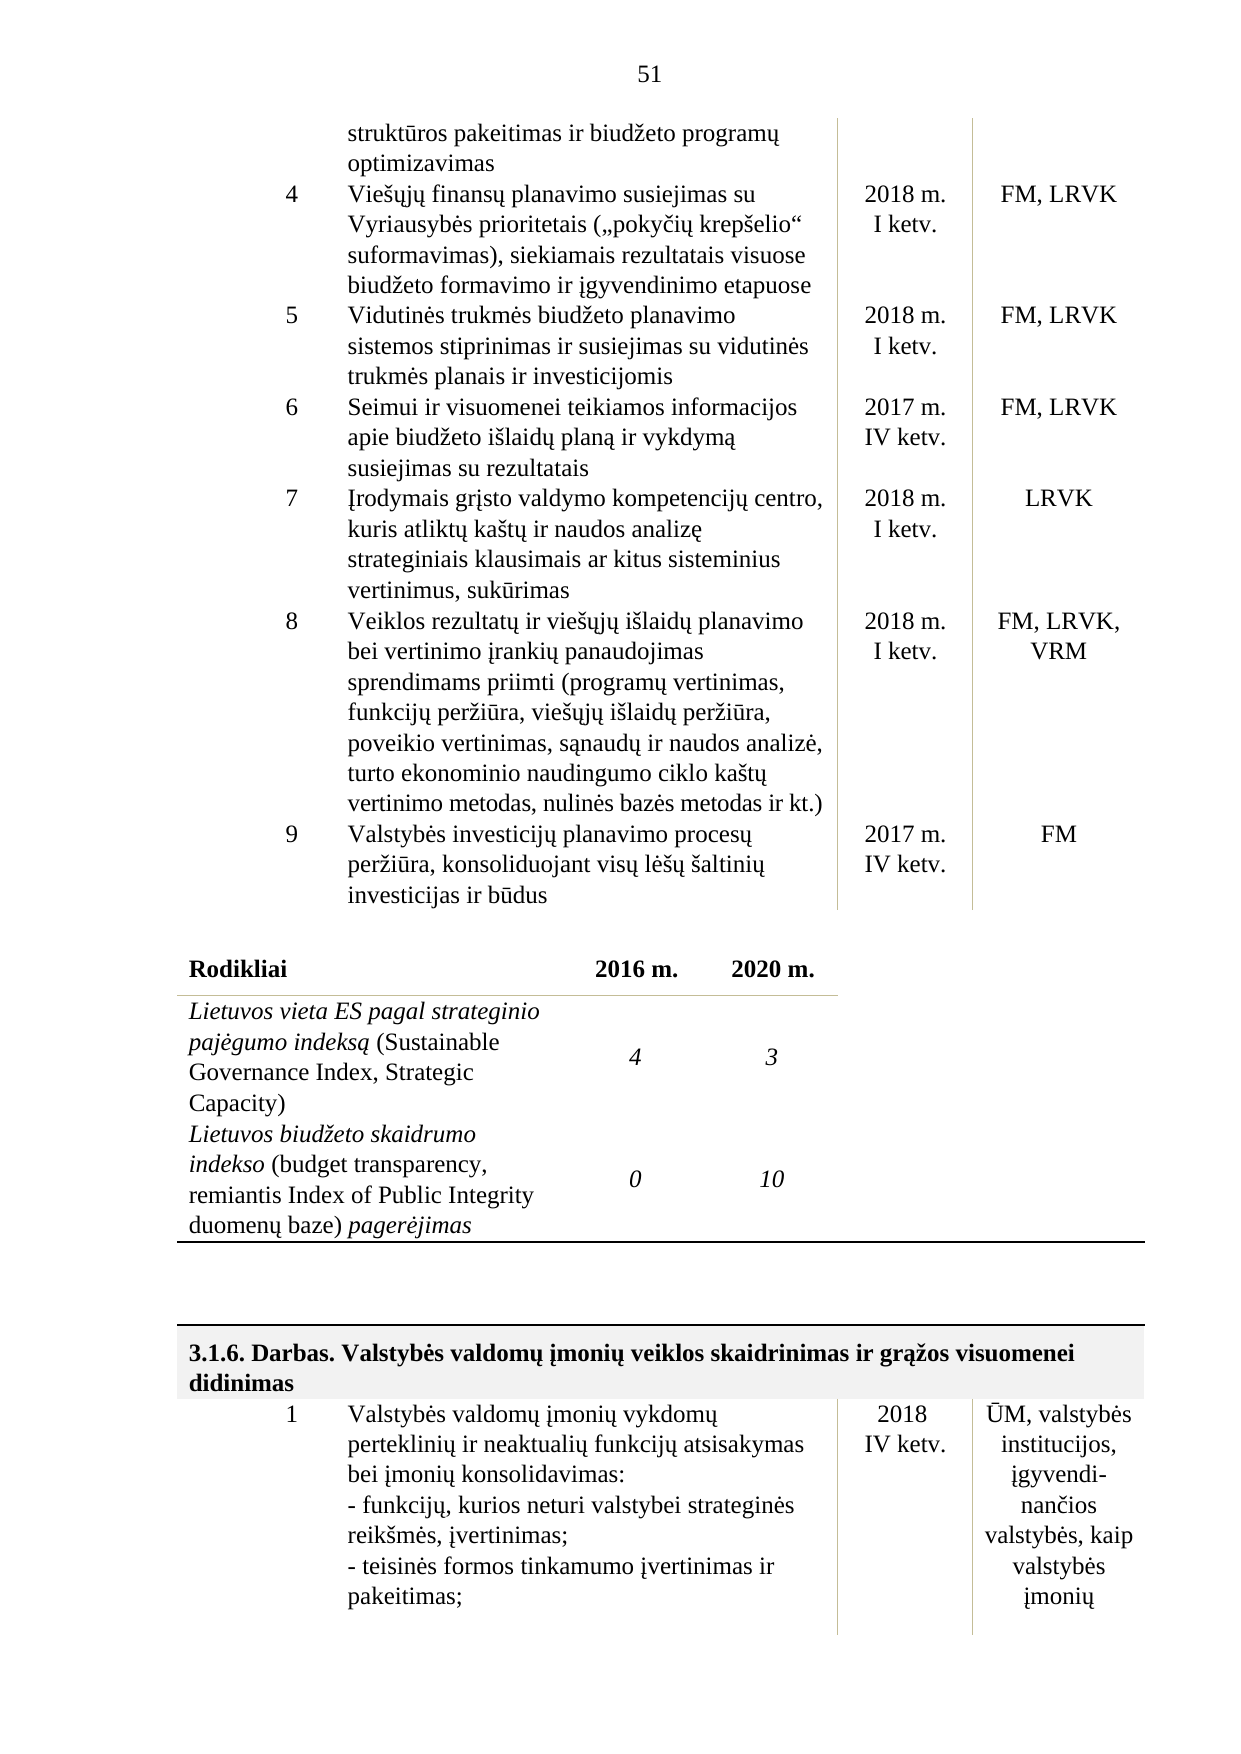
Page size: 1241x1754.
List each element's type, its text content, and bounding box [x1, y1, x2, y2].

table_cell [177, 1243, 247, 1324]
table_cell Veiklos rezultatų ir viešųjų išlaidų planavimo bei vertinimo įrankių panaudojimas sprendimams priimti (programų vertinimas, funkcijų peržiūra, viešųjų išlaidų peržiūra, poveikio vertinimas, sąnaudų ir naudos analizė, turto ekonominio naudingumo ciklo kaštų vertinimo metodas, nulinės bazės metodas ir kt.) [336, 606, 837, 819]
table_cell [973, 118, 1144, 179]
table_cell Vidutinės trukmės biudžeto planavimo sistemos stiprinimas ir susiejimas su vidutinės trukmės planais ir investicijomis [336, 301, 837, 392]
table_cell [973, 1243, 1144, 1324]
table_cell [336, 910, 390, 943]
table_cell [177, 819, 247, 910]
table_cell [390, 1243, 564, 1324]
table_cell 8 [247, 606, 336, 819]
table_cell [177, 483, 247, 606]
table_cell [565, 910, 708, 943]
table_cell [838, 1243, 973, 1324]
table_cell 2018 m. I ketv. [838, 483, 972, 606]
table_cell 10 [708, 1119, 838, 1241]
table_cell [708, 910, 838, 943]
table_cell [177, 606, 247, 819]
table_cell [247, 118, 336, 179]
table_cell 3.1.6. Darbas. Valstybės valdomų įmonių veiklos skaidrinimas ir grąžos visuomenei didinimas [177, 1326, 1144, 1399]
table_cell [973, 910, 1144, 943]
table_cell 2018 m. I ketv. [838, 179, 972, 301]
table_cell [177, 179, 247, 301]
table_cell 2020 m. [708, 943, 838, 995]
table_cell [390, 910, 564, 943]
table_cell [177, 910, 247, 943]
table_cell FM, LRVK [973, 392, 1144, 483]
table_cell [838, 118, 972, 179]
table_cell [708, 1243, 838, 1324]
table_cell 4 [247, 179, 336, 301]
table_cell 2018 m. I ketv. [838, 606, 972, 819]
table_cell 3 [708, 996, 838, 1119]
table_cell [247, 1243, 336, 1324]
table_cell struktūros pakeitimas ir biudžeto programų optimizavimas [336, 118, 837, 179]
table_cell Lietuvos biudžeto skaidrumo indekso (budget transparency, remiantis Index of Public Integrity duomenų baze) pagerėjimas [177, 1119, 564, 1241]
table_cell 1 [247, 1399, 336, 1635]
table_cell Lietuvos vieta ES pagal strateginio pajėgumo indeksą (Sustainable Governance Index, Strategic Capacity) [177, 996, 564, 1119]
table_cell [565, 1243, 708, 1324]
table_cell 5 [247, 301, 336, 392]
table_cell Įrodymais grįsto valdymo kompetencijų centro, kuris atliktų kaštų ir naudos analizę strateginiais klausimais ar kitus sisteminius vertinimus, sukūrimas [336, 483, 837, 606]
table_cell [177, 392, 247, 483]
table_cell FM, LRVK [973, 179, 1144, 301]
table_cell [177, 118, 247, 179]
table_cell FM [973, 819, 1144, 910]
table_cell Rodikliai [177, 943, 336, 995]
table_cell [177, 301, 247, 392]
table_cell [838, 943, 973, 995]
table_cell 7 [247, 483, 336, 606]
table_cell Valstybės valdomų įmonių vykdomų perteklinių ir neaktualių funkcijų atsisakymas bei įmonių konsolidavimas: - funkcijų, kurios neturi valstybei strateginės reikšmės, įvertinimas; - teisinės formos tinkamumo įvertinimas ir pakeitimas; [336, 1399, 837, 1635]
table_cell [336, 1243, 390, 1324]
table_cell FM, LRVK, VRM [973, 606, 1144, 819]
table_cell 2017 m. IV ketv. [838, 392, 972, 483]
table_cell [973, 1119, 1144, 1241]
table_cell [247, 910, 336, 943]
table_cell [336, 943, 564, 995]
table_cell Seimui ir visuomenei teikiamos informacijos apie biudžeto išlaidų planą ir vykdymą susiejimas su rezultatais [336, 392, 837, 483]
table_cell 4 [565, 996, 708, 1119]
table_cell FM, LRVK [973, 301, 1144, 392]
table_cell [838, 1119, 973, 1241]
table_cell [973, 943, 1144, 995]
table_cell [838, 910, 973, 943]
table_cell 9 [247, 819, 336, 910]
table_cell [177, 1399, 247, 1635]
table_cell 6 [247, 392, 336, 483]
table_cell 2018 m. I ketv. [838, 301, 972, 392]
table_cell Viešųjų finansų planavimo susiejimas su Vyriausybės prioritetais („pokyčių krepšelio“ suformavimas), siekiamais rezultatais visuose biudžeto formavimo ir įgyvendinimo etapuose [336, 179, 837, 301]
table_cell 2018 IV ketv. [838, 1399, 972, 1635]
table_cell 2016 m. [565, 943, 708, 995]
table_cell 0 [565, 1119, 708, 1241]
table_cell ŪM, valstybės institucijos, įgyvendi-nančios valstybės, kaip valstybės įmonių [973, 1399, 1144, 1635]
table_cell Valstybės investicijų planavimo procesų peržiūra, konsoliduojant visų lėšų šaltinių investicijas ir būdus [336, 819, 837, 910]
table_cell LRVK [973, 483, 1144, 606]
table_cell [973, 995, 1144, 1119]
table_cell [838, 995, 973, 1119]
table_cell 2017 m. IV ketv. [838, 819, 972, 910]
